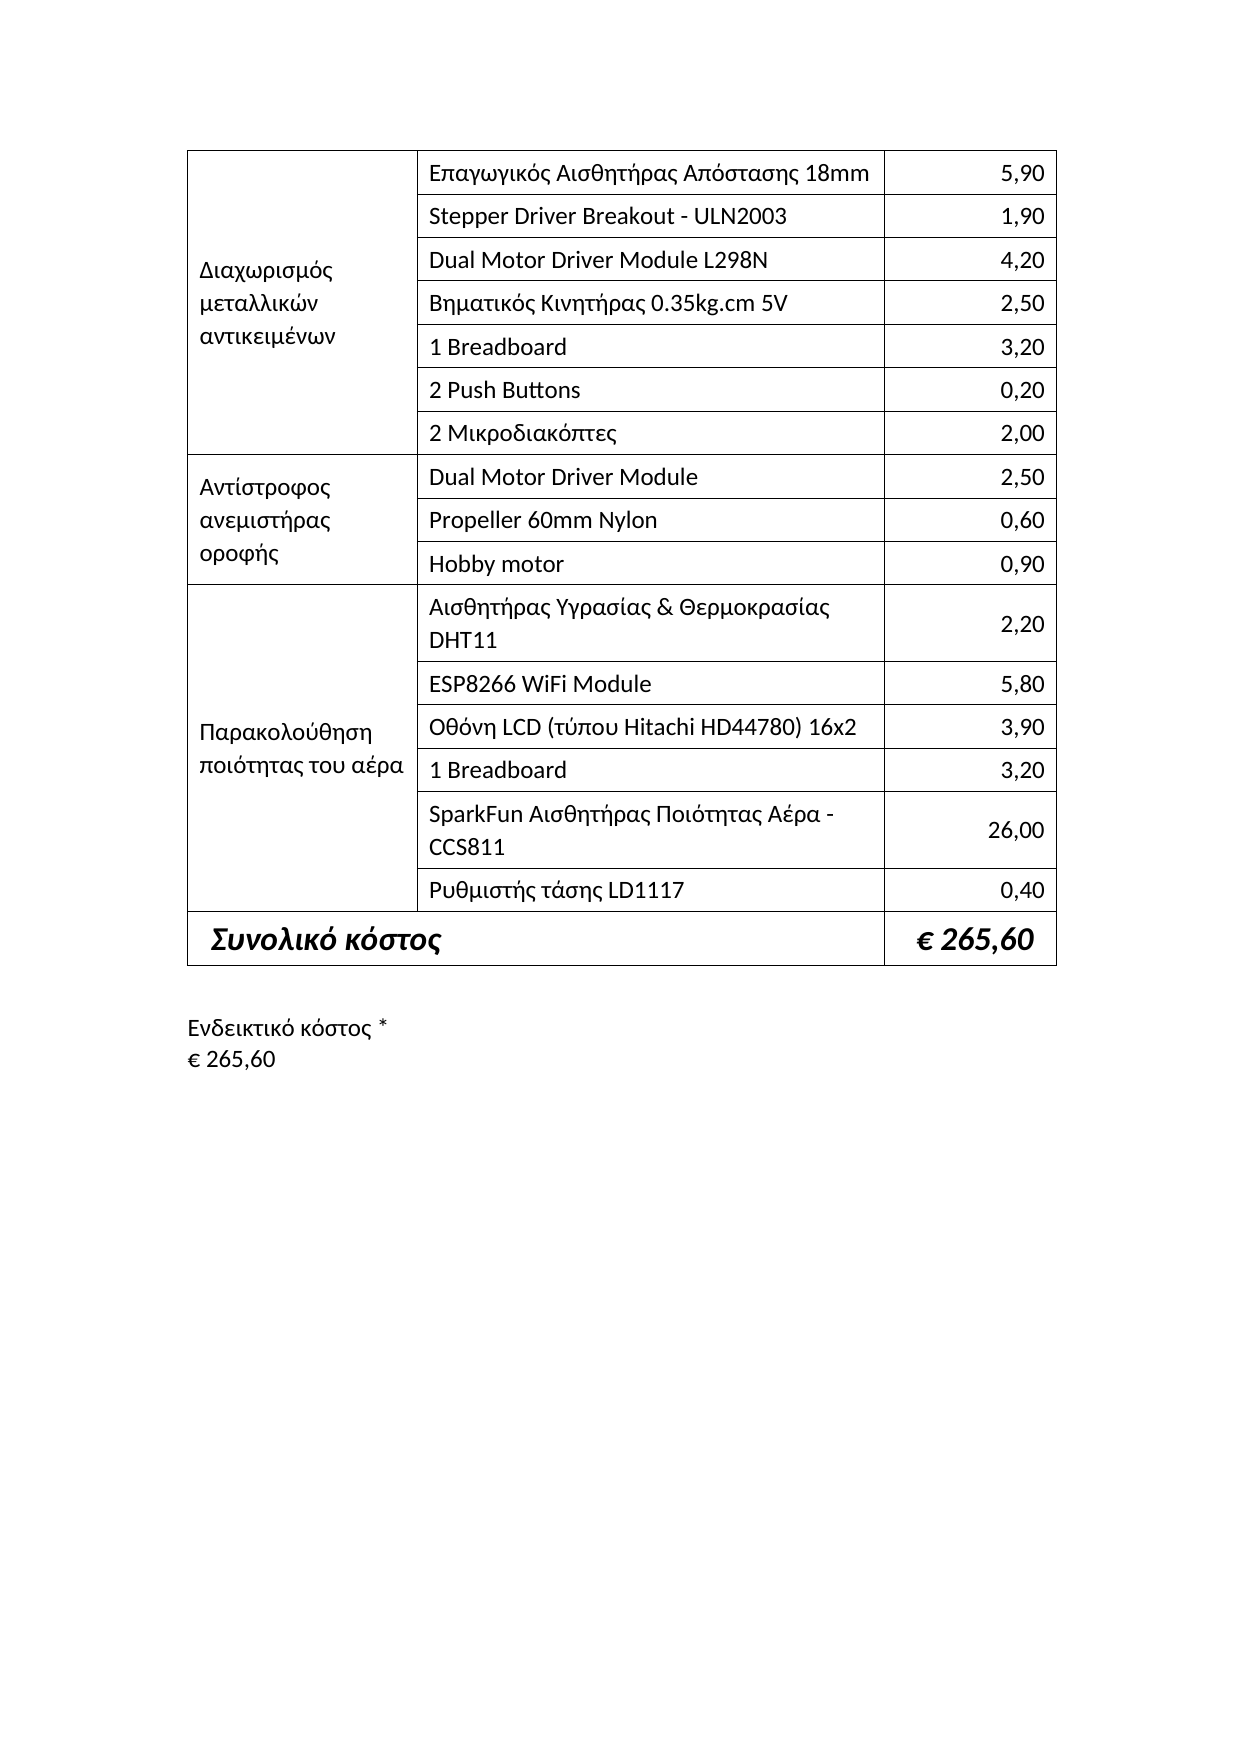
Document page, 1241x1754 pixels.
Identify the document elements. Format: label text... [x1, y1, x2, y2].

table_cell 2 Μικροδιακόπτες [418, 412, 884, 454]
table_cell Οθόνη LCD (τύπου Hitachi HD44780) 16x2 [418, 705, 884, 748]
table_cell 5,90 [885, 151, 1056, 193]
table_cell € 265,60 [885, 912, 1056, 964]
table_cell 0,20 [885, 368, 1056, 411]
table_cell 4,20 [885, 238, 1056, 280]
table_cell 1,90 [885, 195, 1056, 237]
table_cell 1 Breadboard [418, 325, 884, 367]
table_cell 2,20 [885, 585, 1056, 661]
table_cell 1 Breadboard [418, 749, 884, 791]
table_cell 2,50 [885, 281, 1056, 324]
table_cell 2,50 [885, 455, 1056, 497]
table_cell Stepper Driver Breakout - ULN2003 [418, 195, 884, 237]
table_cell 0,60 [885, 499, 1056, 541]
table_cell 3,20 [885, 749, 1056, 791]
table_cell Διαχωρισμός μεταλλικών αντικειμένων [188, 151, 417, 454]
table_cell 3,20 [885, 325, 1056, 367]
table_cell Ρυθμιστής τάσης LD1117 [418, 869, 884, 911]
table_cell SparkFun Αισθητήρας Ποιότητας Αέρα - CCS811 [418, 792, 884, 867]
table_cell 2,00 [885, 412, 1056, 454]
table_cell 2 Push Buttons [418, 368, 884, 411]
table_cell Hobby motor [418, 542, 884, 584]
text € 265,60 [187, 1043, 1053, 1073]
table_cell Συνολικό κόστος [188, 912, 884, 964]
table_cell Παρακολούθηση ποιότητας του αέρα [188, 585, 417, 911]
text Ενδεικτικό κόστος * [187, 1012, 1053, 1043]
table_cell Propeller 60mm Nylon [418, 499, 884, 541]
table_cell Αισθητήρας Υγρασίας & Θερμοκρασίας DHT11 [418, 585, 884, 661]
table_cell Dual Motor Driver Module L298N [418, 238, 884, 280]
table_cell Αντίστροφος ανεμιστήρας οροφής [188, 455, 417, 584]
table_cell 3,90 [885, 705, 1056, 748]
table_cell 0,90 [885, 542, 1056, 584]
table_cell ESP8266 WiFi Module [418, 662, 884, 704]
table_cell 26,00 [885, 792, 1056, 867]
table_cell 5,80 [885, 662, 1056, 704]
table_cell Επαγωγικός Αισθητήρας Απόστασης 18mm [418, 151, 884, 193]
table_cell Dual Motor Driver Module [418, 455, 884, 497]
table_cell Βηματικός Κινητήρας 0.35kg.cm 5V [418, 281, 884, 324]
table_cell 0,40 [885, 869, 1056, 911]
